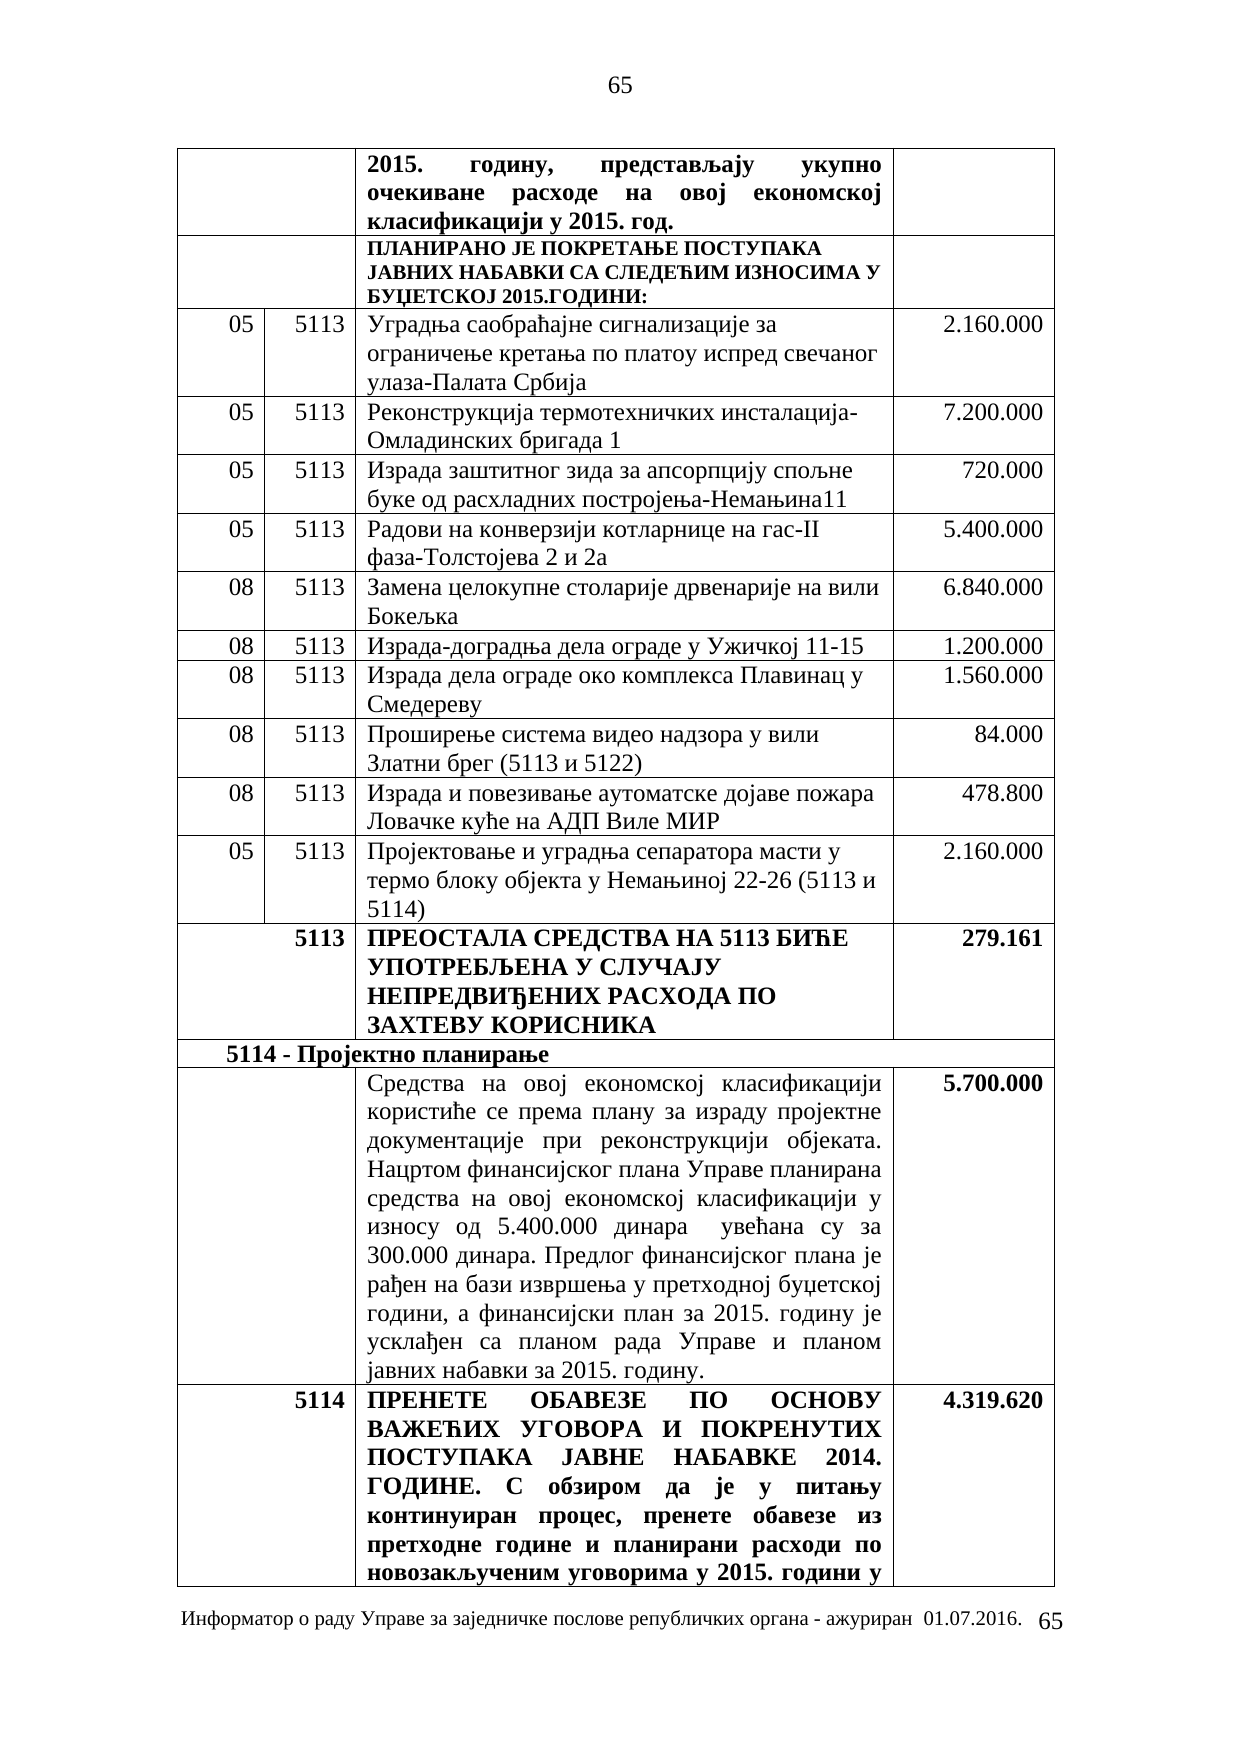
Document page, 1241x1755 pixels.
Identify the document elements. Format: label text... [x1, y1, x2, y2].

table_cell 05 [178, 514, 264, 571]
table_cell 5113 [265, 572, 355, 630]
table_cell 5.700.000 [894, 1068, 1054, 1384]
table_cell 5113 [265, 397, 355, 454]
table_cell 1.200.000 [894, 631, 1054, 659]
table_cell Израда и повезивање аутоматске дојаве пожара Ловачке куће на АДП Виле МИР [356, 778, 893, 835]
table_cell [178, 149, 355, 235]
table_cell 2015. годину, представљају укупно очекиване расходе на овој економској класификацији у 2015. год. [356, 149, 893, 235]
table_cell 5113 [265, 836, 355, 922]
table_cell Израда дела ограде око комплекса Плавинац у Смедереву [356, 661, 893, 718]
table_cell 05 [178, 309, 264, 396]
table_cell 08 [178, 661, 264, 718]
table_cell 2.160.000 [894, 836, 1054, 922]
table_cell 5114 - Пројектно планирање [178, 1040, 1054, 1067]
table_cell 08 [178, 631, 264, 659]
table_cell 08 [178, 778, 264, 835]
table_cell 5113 [265, 309, 355, 396]
table_cell 05 [178, 455, 264, 513]
table_cell [894, 236, 1054, 308]
table_cell ПРЕНЕТЕ ОБАВЕЗЕ ПО ОСНОВУ ВАЖЕЋИХ УГОВОРА И ПОКРЕНУТИХ ПОСТУПАКА ЈАВНЕ НАБАВКЕ 2014. ГОДИНЕ. С обзиром да је у питању континуиран процес, пренете обавезе из претходне године и планирани расходи по новозакљученим уговорима у 2015. години у [356, 1385, 893, 1586]
table_cell [178, 236, 355, 308]
table_cell Радови на конверзији котларнице на гас-II фаза-Толстојева 2 и 2а [356, 514, 893, 571]
table_cell [178, 1068, 355, 1384]
table_cell 5.400.000 [894, 514, 1054, 571]
table_cell ПЛАНИРАНО ЈЕ ПОКРЕТАЊЕ ПОСТУПАКА ЈАВНИХ НАБАВКИ СА СЛЕДЕЋИМ ИЗНОСИМА У БУЏЕТСКОЈ 2015.ГОДИНИ: [356, 236, 893, 308]
table_cell Замена целокупне столарије дрвенарије на вили Бокељка [356, 572, 893, 630]
table_cell Проширење система видео надзора у вили Златни брег (5113 и 5122) [356, 719, 893, 777]
table_cell Реконструкција термотехничких инсталација-Омладинских бригада 1 [356, 397, 893, 454]
table_cell 5113 [178, 924, 355, 1038]
table_cell 720.000 [894, 455, 1054, 513]
table_cell 4.319.620 [894, 1385, 1054, 1586]
table_cell 1.560.000 [894, 661, 1054, 718]
table_cell 08 [178, 719, 264, 777]
table_cell 5113 [265, 631, 355, 659]
table_cell Уградња саобраћајне сигнализације за ограничење кретања по платоу испред свечаног улаза-Палата Србија [356, 309, 893, 396]
table_cell 279.161 [894, 924, 1054, 1038]
table_cell 2.160.000 [894, 309, 1054, 396]
table_cell Пројектовање и уградња сепаратора масти у термо блоку објекта у Немањиној 22-26 (5113 и 5114) [356, 836, 893, 922]
table_cell 5113 [265, 514, 355, 571]
table_cell 5113 [265, 719, 355, 777]
table_cell 478.800 [894, 778, 1054, 835]
table_cell 5113 [265, 778, 355, 835]
table_cell Израда заштитног зида за апсорпцију спољне буке од расхладних постројења-Немањина11 [356, 455, 893, 513]
table_cell Израда-доградња дела ограде у Ужичкој 11-15 [356, 631, 893, 659]
table_cell ПРЕОСТАЛА СРЕДСТВА НА 5113 БИЋЕ УПОТРЕБЉЕНА У СЛУЧАЈУ НЕПРЕДВИЂЕНИХ РАСХОДА ПО ЗАХТЕВУ КОРИСНИКА [356, 924, 893, 1038]
table_cell 05 [178, 397, 264, 454]
table_cell 08 [178, 572, 264, 630]
table_cell 5113 [265, 455, 355, 513]
table_cell [894, 149, 1054, 235]
table_cell 6.840.000 [894, 572, 1054, 630]
table_cell 5114 [178, 1385, 355, 1586]
table_cell 7.200.000 [894, 397, 1054, 454]
table_cell 05 [178, 836, 264, 922]
table_cell Средства на овој економској класификацији користиће се према плану за израду пројектне документације при реконструкцији објеката. Нацртом финансијског плана Управе планирана средства на овој економској класификацији у износу од 5.400.000 динара увећана су за 300.000 динара. Предлог финансијског плана је рађен на бази извршења у претходној буџетској години, а финансијски план за 2015. годину је усклађен са планом рада Управе и планом јавних набавки за 2015. годину. [356, 1068, 893, 1384]
table_cell 5113 [265, 661, 355, 718]
table_cell 84.000 [894, 719, 1054, 777]
